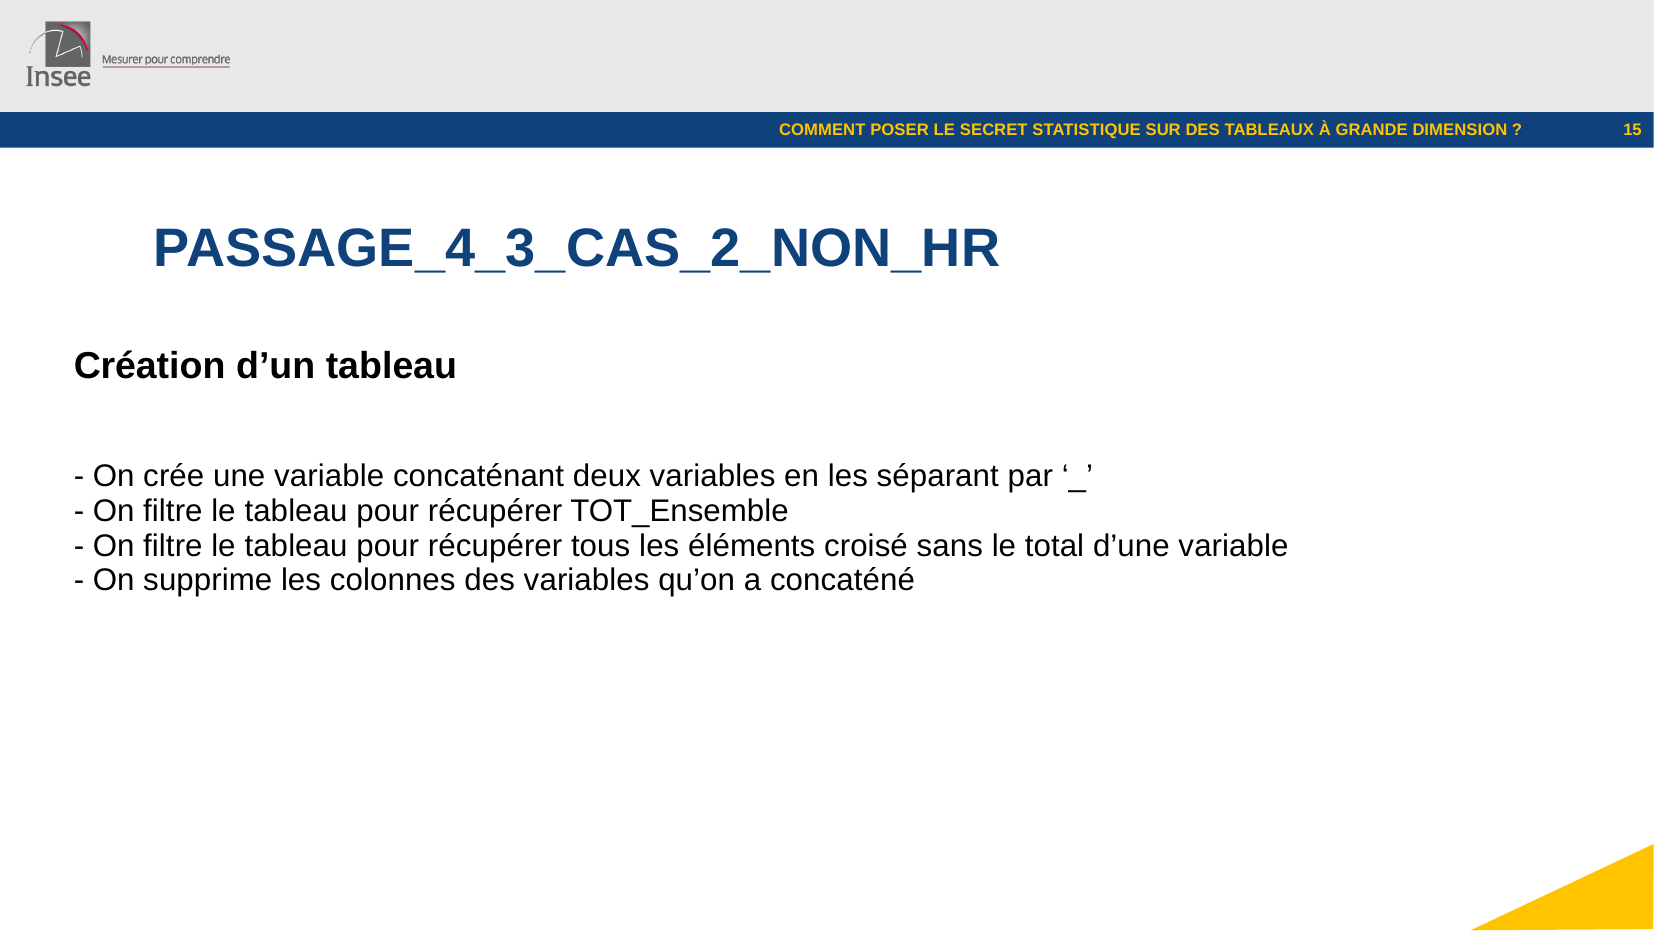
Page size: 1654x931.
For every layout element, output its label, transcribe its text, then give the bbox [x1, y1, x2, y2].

picture [23, 0, 230, 89]
text_box Création d’un tableau - On crée une variable concaténant deux variables en les séparant par ‘_’ - On filtre le tableau pour récupérer TOT_Ensemble - On filtre le tableau pour récupérer tous les éléments croisé sans le total d’une variable - On supprime les colonnes des variables qu’on a concaténé [59, 295, 1477, 886]
list passage_4_3_cas_2_non_hr [82, 217, 1571, 296]
